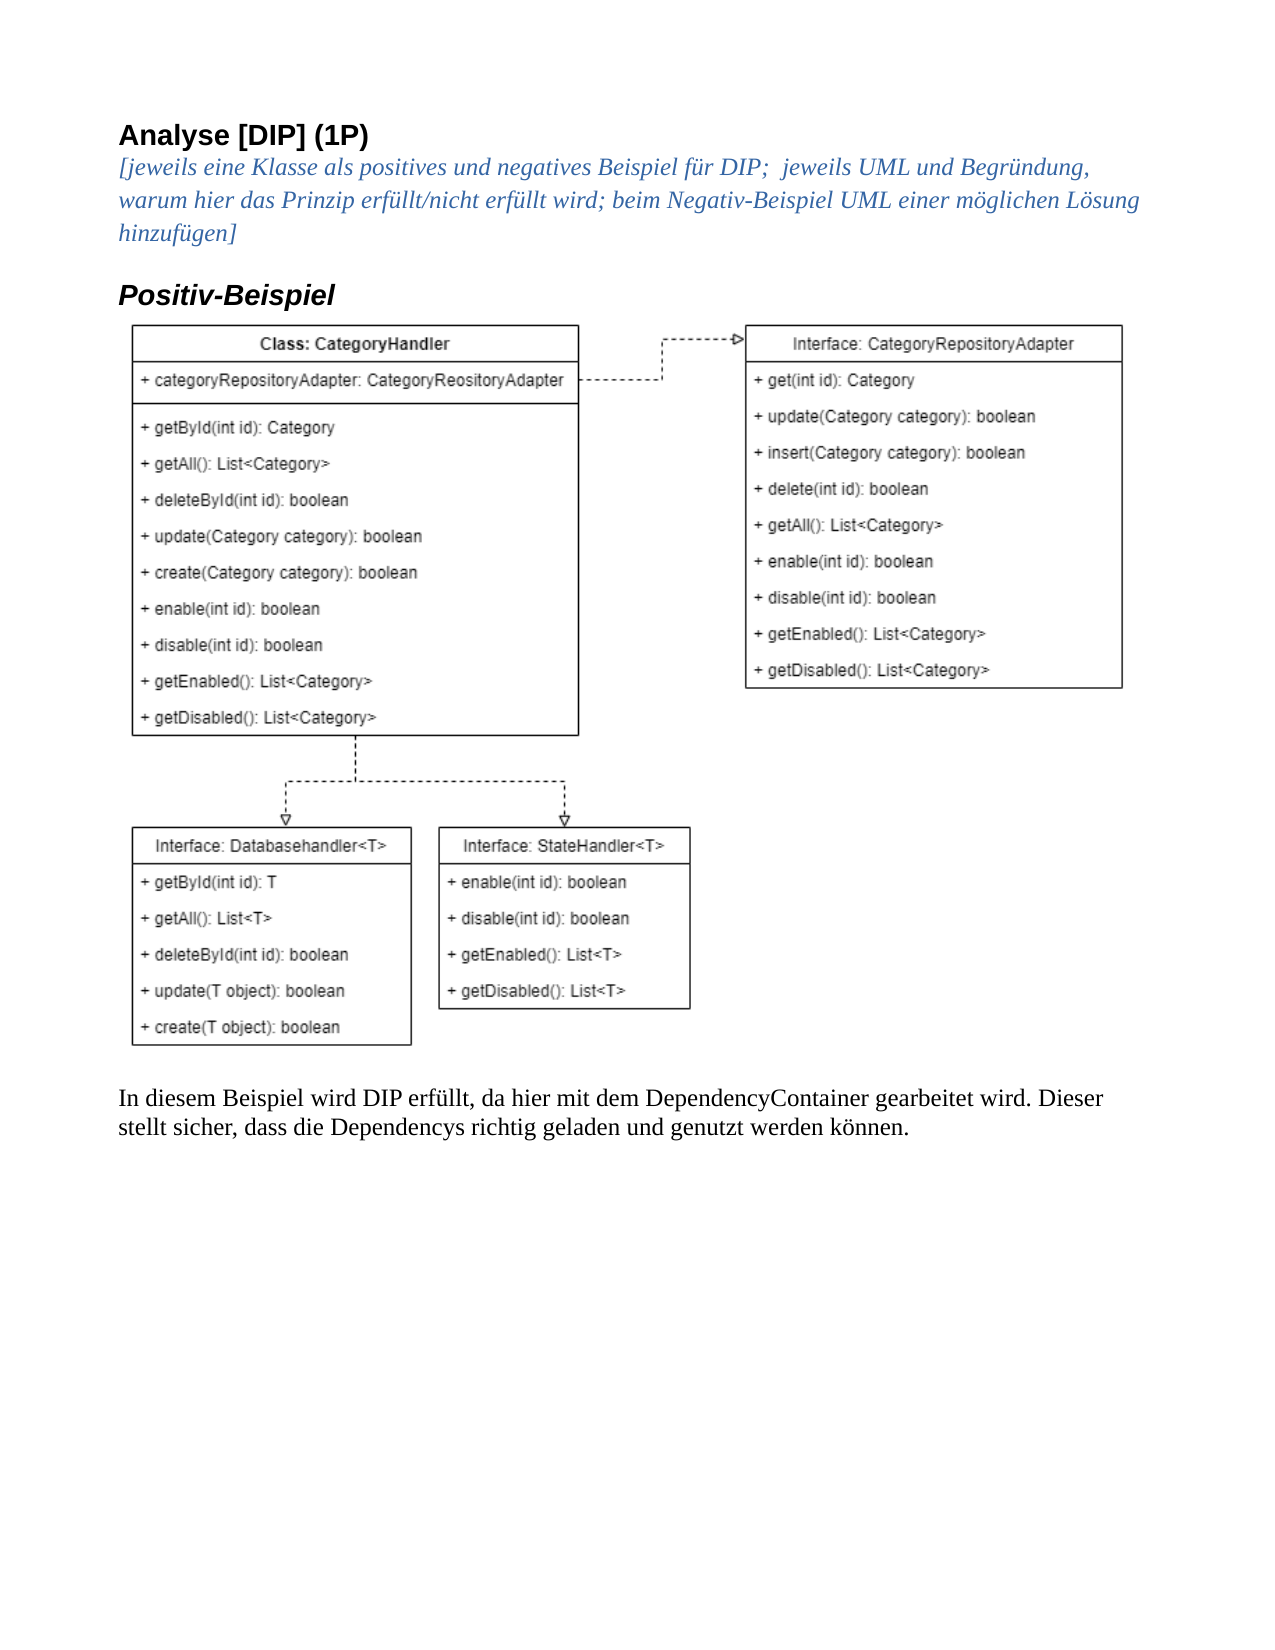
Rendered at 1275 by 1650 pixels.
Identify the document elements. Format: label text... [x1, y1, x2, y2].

subtitle Positiv-Beispiel [118, 278, 1157, 311]
text In diesem Beispiel wird DIP erfüllt, da hier mit dem DependencyContainer gearbeitet wird. Dieser stellt sicher, dass die Dependencys richtig geladen und genutzt werden können. [118, 1083, 1157, 1140]
subtitle Analyse [DIP] (1P) [118, 118, 1157, 152]
text [jeweils eine Klasse als positives und negatives Beispiel für DIP; jeweils UML und Begründung, warum hier das Prinzip erfüllt/nicht erfüllt wird; beim Negativ-Beispiel UML einer möglichen Lösung hinzufügen] [118, 152, 1157, 246]
